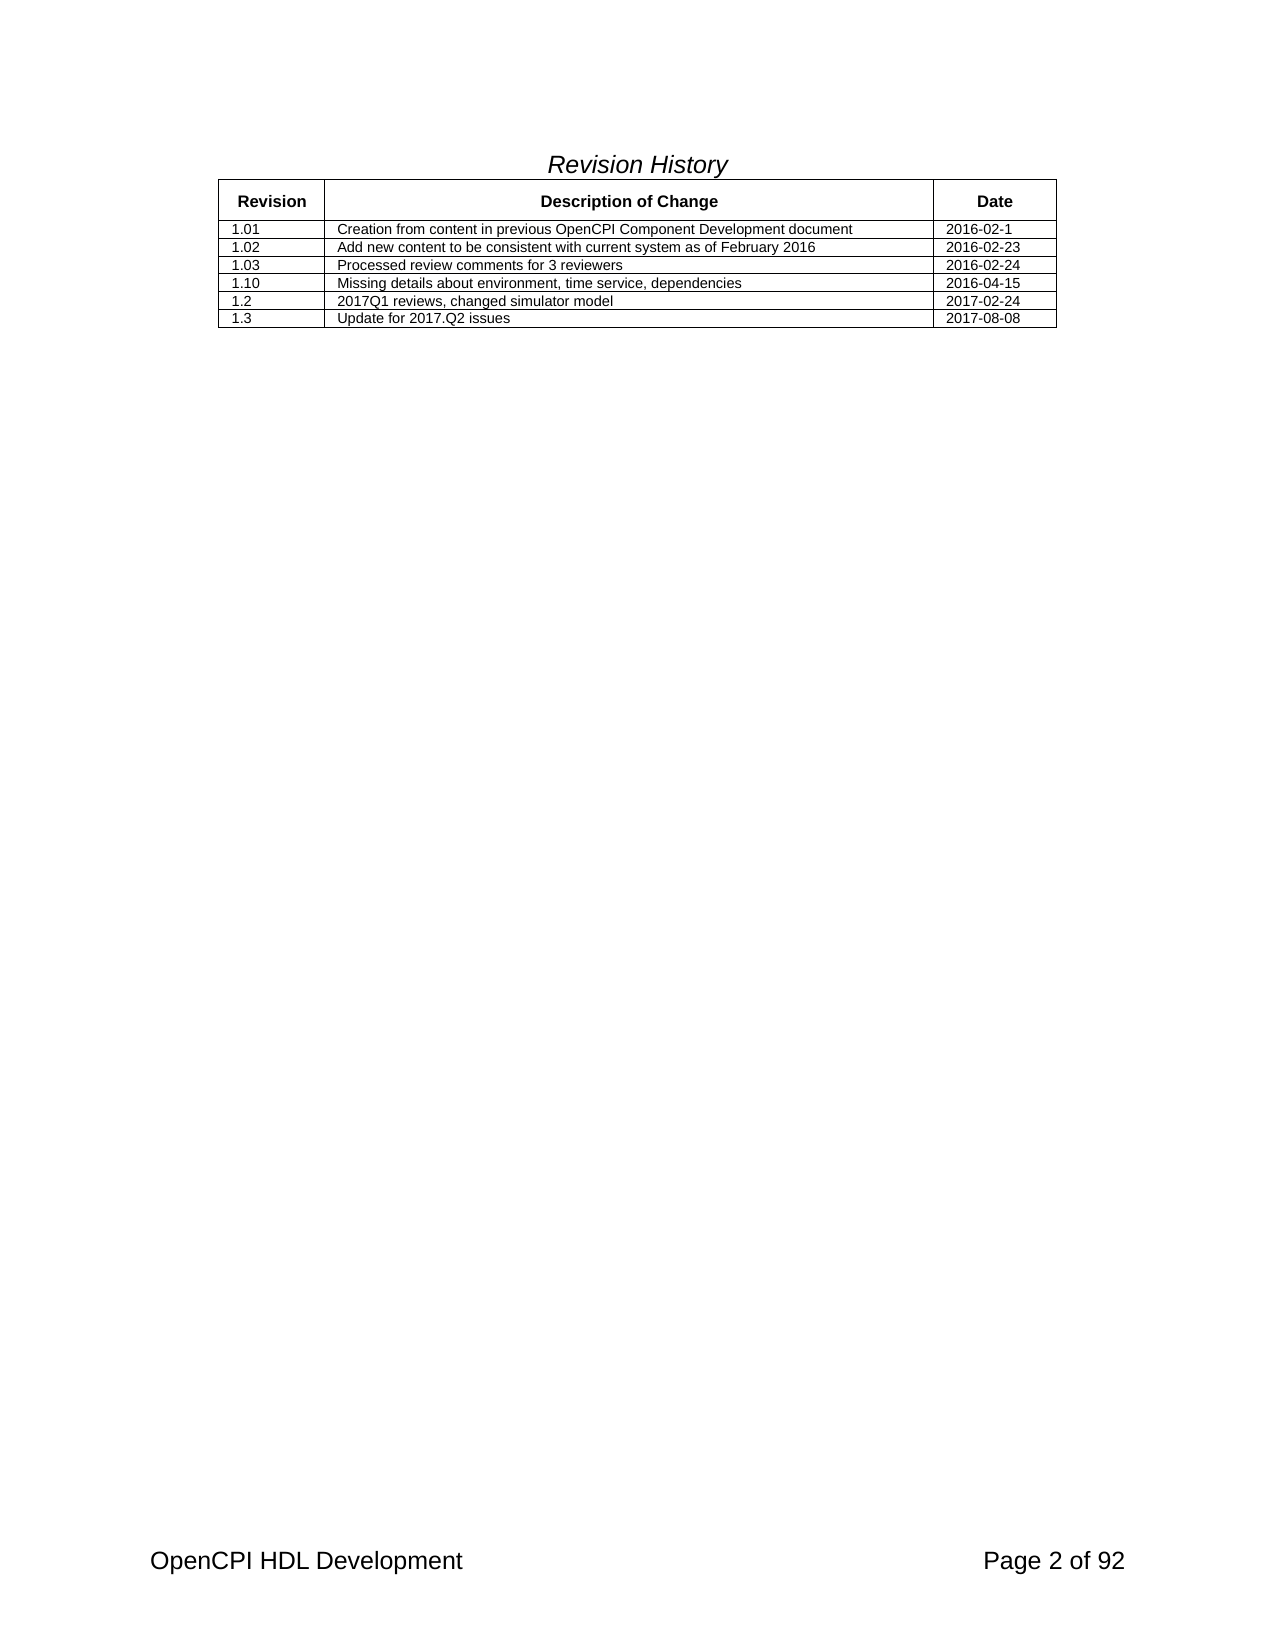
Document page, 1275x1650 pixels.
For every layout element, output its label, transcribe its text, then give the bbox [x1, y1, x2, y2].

table_cell 1.2 [219, 292, 324, 309]
table_cell 1.02 [219, 239, 324, 256]
table_cell 2017Q1 reviews, changed simulator model [325, 292, 933, 309]
table_cell 1.10 [219, 274, 324, 291]
table_cell Processed review comments for 3 reviewers [325, 257, 933, 273]
table_cell Creation from content in previous OpenCPI Component Development document [325, 221, 933, 238]
table_cell Missing details about environment, time service, dependencies [325, 274, 933, 291]
table_cell 2016-02-1 [934, 221, 1056, 238]
text Revision History [150, 150, 1125, 179]
table_cell 2016-04-15 [934, 274, 1056, 291]
table_cell Update for 2017.Q2 issues [325, 310, 933, 327]
table_cell 2017-02-24 [934, 292, 1056, 309]
table_cell 2017-08-08 [934, 310, 1056, 327]
table_header Description of Change [325, 180, 933, 220]
table_header Revision [219, 180, 324, 220]
table_cell 1.03 [219, 257, 324, 273]
table_cell 1.3 [219, 310, 324, 327]
table_header Date [934, 180, 1056, 220]
table_cell 2016-02-24 [934, 257, 1056, 273]
table_cell 1.01 [219, 221, 324, 238]
table_cell Add new content to be consistent with current system as of February 2016 [325, 239, 933, 256]
table_cell 2016-02-23 [934, 239, 1056, 256]
